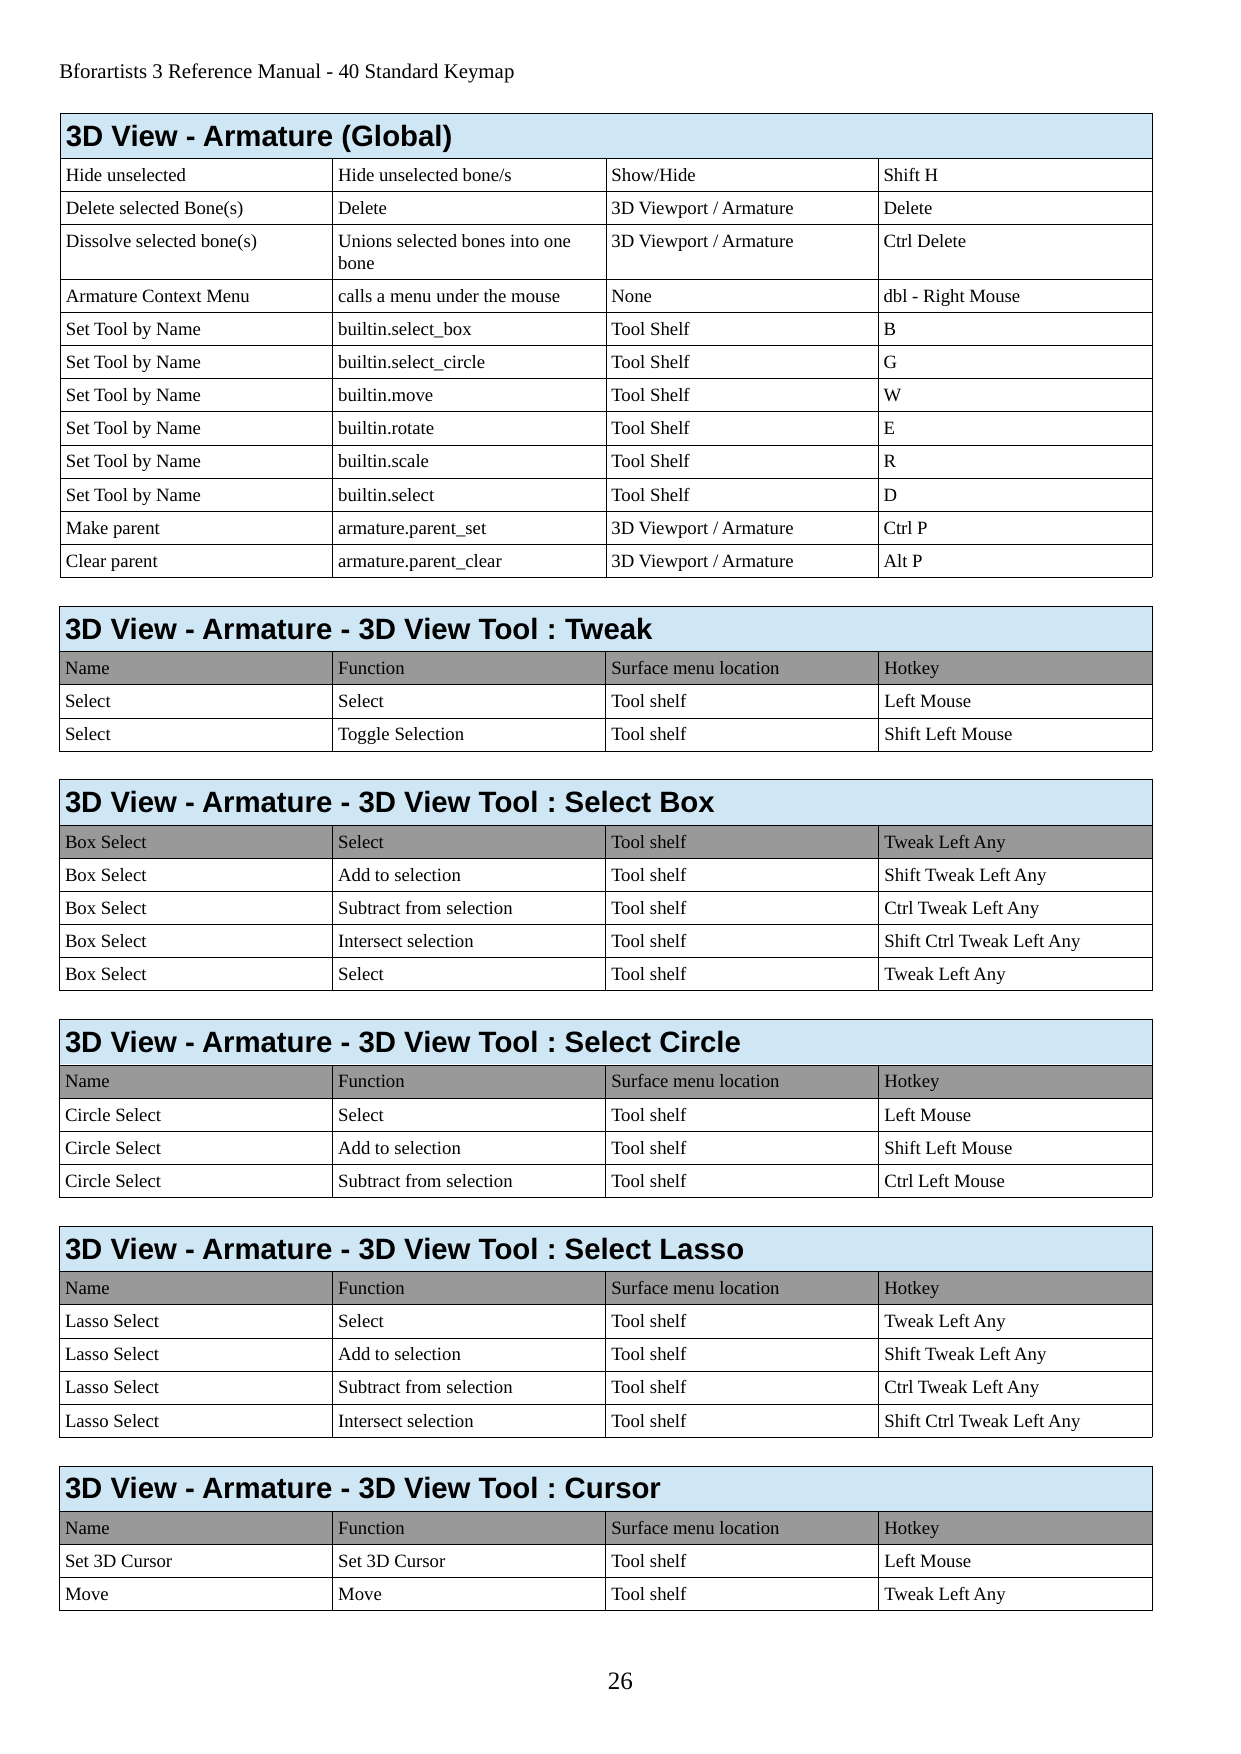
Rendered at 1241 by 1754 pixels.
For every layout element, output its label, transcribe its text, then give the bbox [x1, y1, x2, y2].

table_cell builtin.scale [333, 446, 606, 478]
table_cell Tool Shelf [607, 412, 878, 444]
table_cell Show/Hide [607, 159, 878, 191]
table_cell Name [60, 652, 332, 684]
table_cell Tool shelf [606, 1165, 878, 1197]
table_cell Hotkey [879, 1512, 1152, 1544]
table_cell Tool Shelf [607, 346, 878, 378]
table_cell Shift Tweak Left Any [879, 859, 1152, 891]
table_cell Tool shelf [606, 925, 878, 957]
table_cell Select [333, 685, 605, 717]
table_cell Subtract from selection [333, 892, 605, 924]
table_cell Set Tool by Name [61, 313, 332, 345]
table_cell armature.parent_set [333, 512, 606, 544]
table_cell Left Mouse [879, 1545, 1152, 1577]
table_cell Shift Tweak Left Any [879, 1339, 1152, 1371]
table_cell Select [333, 1305, 605, 1337]
table_cell Tweak Left Any [879, 958, 1152, 990]
table_cell Name [60, 1512, 332, 1544]
table_cell Name [60, 1066, 332, 1098]
table_cell Circle Select [60, 1132, 332, 1164]
table_cell D [879, 479, 1152, 511]
table_cell calls a menu under the mouse [333, 280, 606, 312]
table_cell Select [60, 719, 332, 751]
table_cell Select [333, 1099, 605, 1131]
table_cell Tweak Left Any [879, 826, 1152, 858]
table_cell Shift Ctrl Tweak Left Any [879, 1405, 1152, 1437]
table_cell Tool shelf [606, 719, 878, 751]
table_cell Select [60, 685, 332, 717]
table_cell 3D Viewport / Armature [607, 512, 878, 544]
table_cell Hotkey [879, 1066, 1152, 1098]
table_cell Surface menu location [606, 1272, 878, 1304]
table_cell Box Select [60, 892, 332, 924]
table_cell Set Tool by Name [61, 412, 332, 444]
table_cell Delete selected Bone(s) [61, 192, 332, 224]
table_cell Shift Left Mouse [879, 719, 1152, 751]
table_cell Move [60, 1578, 332, 1610]
table_cell Box Select [60, 958, 332, 990]
table_cell Name [60, 1272, 332, 1304]
table_cell dbl - Right Mouse [879, 280, 1152, 312]
table_cell Surface menu location [606, 652, 878, 684]
table_cell Hotkey [879, 1272, 1152, 1304]
table_cell builtin.select_box [333, 313, 606, 345]
table_cell Toggle Selection [333, 719, 605, 751]
table_cell Lasso Select [60, 1305, 332, 1337]
table_cell 3D Viewport / Armature [607, 192, 878, 224]
table_cell Tool shelf [606, 1099, 878, 1131]
table_cell builtin.move [333, 379, 606, 411]
table_cell Function [333, 1272, 605, 1304]
table_cell Shift Left Mouse [879, 1132, 1152, 1164]
table_cell Tool shelf [606, 1372, 878, 1404]
table_cell Make parent [61, 512, 332, 544]
table_cell Shift H [879, 159, 1152, 191]
table_cell Ctrl Tweak Left Any [879, 892, 1152, 924]
table_cell Tool shelf [606, 1578, 878, 1610]
table_cell Function [333, 1066, 605, 1098]
table_cell Clear parent [61, 545, 332, 577]
table_cell Ctrl Tweak Left Any [879, 1372, 1152, 1404]
table_cell Alt P [879, 545, 1152, 577]
table_cell Tool shelf [606, 859, 878, 891]
table_header 3D View - Armature - 3D View Tool : Select Box [60, 780, 1152, 825]
table_cell Tweak Left Any [879, 1305, 1152, 1337]
table_cell builtin.rotate [333, 412, 606, 444]
table_cell Hotkey [879, 652, 1152, 684]
table_cell Tool Shelf [607, 479, 878, 511]
table_cell Set 3D Cursor [333, 1545, 605, 1577]
table_header 3D View - Armature (Global) [61, 114, 1152, 158]
table_cell Tool shelf [606, 826, 878, 858]
table_cell Tool shelf [606, 1132, 878, 1164]
table_cell Function [333, 1512, 605, 1544]
table_cell None [607, 280, 878, 312]
table_cell Box Select [60, 925, 332, 957]
table_cell E [879, 412, 1152, 444]
table_cell Tool shelf [606, 1305, 878, 1337]
table_header 3D View - Armature - 3D View Tool : Tweak [60, 607, 1152, 651]
table_cell Lasso Select [60, 1405, 332, 1437]
table_cell Delete [333, 192, 606, 224]
table_cell 3D Viewport / Armature [607, 545, 878, 577]
table_cell Set Tool by Name [61, 446, 332, 478]
table_cell builtin.select [333, 479, 606, 511]
table_cell Shift Ctrl Tweak Left Any [879, 925, 1152, 957]
table_cell Tool shelf [606, 1339, 878, 1371]
table_cell Hide unselected bone/s [333, 159, 606, 191]
table_cell W [879, 379, 1152, 411]
table_cell Tool Shelf [607, 313, 878, 345]
table_cell Function [333, 652, 605, 684]
table_cell Circle Select [60, 1165, 332, 1197]
table_cell Add to selection [333, 859, 605, 891]
table_cell R [879, 446, 1152, 478]
table_header 3D View - Armature - 3D View Tool : Select Lasso [60, 1227, 1152, 1271]
table_cell Set 3D Cursor [60, 1545, 332, 1577]
table_cell Select [333, 826, 605, 858]
table_cell Add to selection [333, 1132, 605, 1164]
table_cell Tool shelf [606, 1545, 878, 1577]
table_cell Box Select [60, 859, 332, 891]
table_cell Armature Context Menu [61, 280, 332, 312]
table_cell Move [333, 1578, 605, 1610]
table_cell Surface menu location [606, 1066, 878, 1098]
table_cell Tool Shelf [607, 379, 878, 411]
table_cell Hide unselected [61, 159, 332, 191]
table_cell Lasso Select [60, 1339, 332, 1371]
table_cell Intersect selection [333, 1405, 605, 1437]
table_cell Left Mouse [879, 685, 1152, 717]
table_cell builtin.select_circle [333, 346, 606, 378]
table_cell Surface menu location [606, 1512, 878, 1544]
table_cell G [879, 346, 1152, 378]
table_cell B [879, 313, 1152, 345]
table_cell armature.parent_clear [333, 545, 606, 577]
table_cell Ctrl Left Mouse [879, 1165, 1152, 1197]
table_cell Box Select [60, 826, 332, 858]
table_cell Tool shelf [606, 685, 878, 717]
table_cell 3D Viewport / Armature [607, 225, 878, 279]
table_cell Tool shelf [606, 1405, 878, 1437]
table_cell Tool shelf [606, 892, 878, 924]
table_cell Tweak Left Any [879, 1578, 1152, 1610]
table_cell Intersect selection [333, 925, 605, 957]
table_cell Ctrl P [879, 512, 1152, 544]
table_cell Set Tool by Name [61, 346, 332, 378]
table_cell Subtract from selection [333, 1165, 605, 1197]
table_cell Tool Shelf [607, 446, 878, 478]
table_cell Set Tool by Name [61, 479, 332, 511]
table_cell Unions selected bones into one bone [333, 225, 606, 279]
table_header 3D View - Armature - 3D View Tool : Cursor [60, 1467, 1152, 1511]
table_cell Dissolve selected bone(s) [61, 225, 332, 279]
table_cell Tool shelf [606, 958, 878, 990]
table_cell Lasso Select [60, 1372, 332, 1404]
table_cell Add to selection [333, 1339, 605, 1371]
table_cell Left Mouse [879, 1099, 1152, 1131]
table_cell Select [333, 958, 605, 990]
table_cell Ctrl Delete [879, 225, 1152, 279]
table_cell Set Tool by Name [61, 379, 332, 411]
table_cell Subtract from selection [333, 1372, 605, 1404]
table_header 3D View - Armature - 3D View Tool : Select Circle [60, 1020, 1152, 1064]
table_cell Circle Select [60, 1099, 332, 1131]
table_cell Delete [879, 192, 1152, 224]
